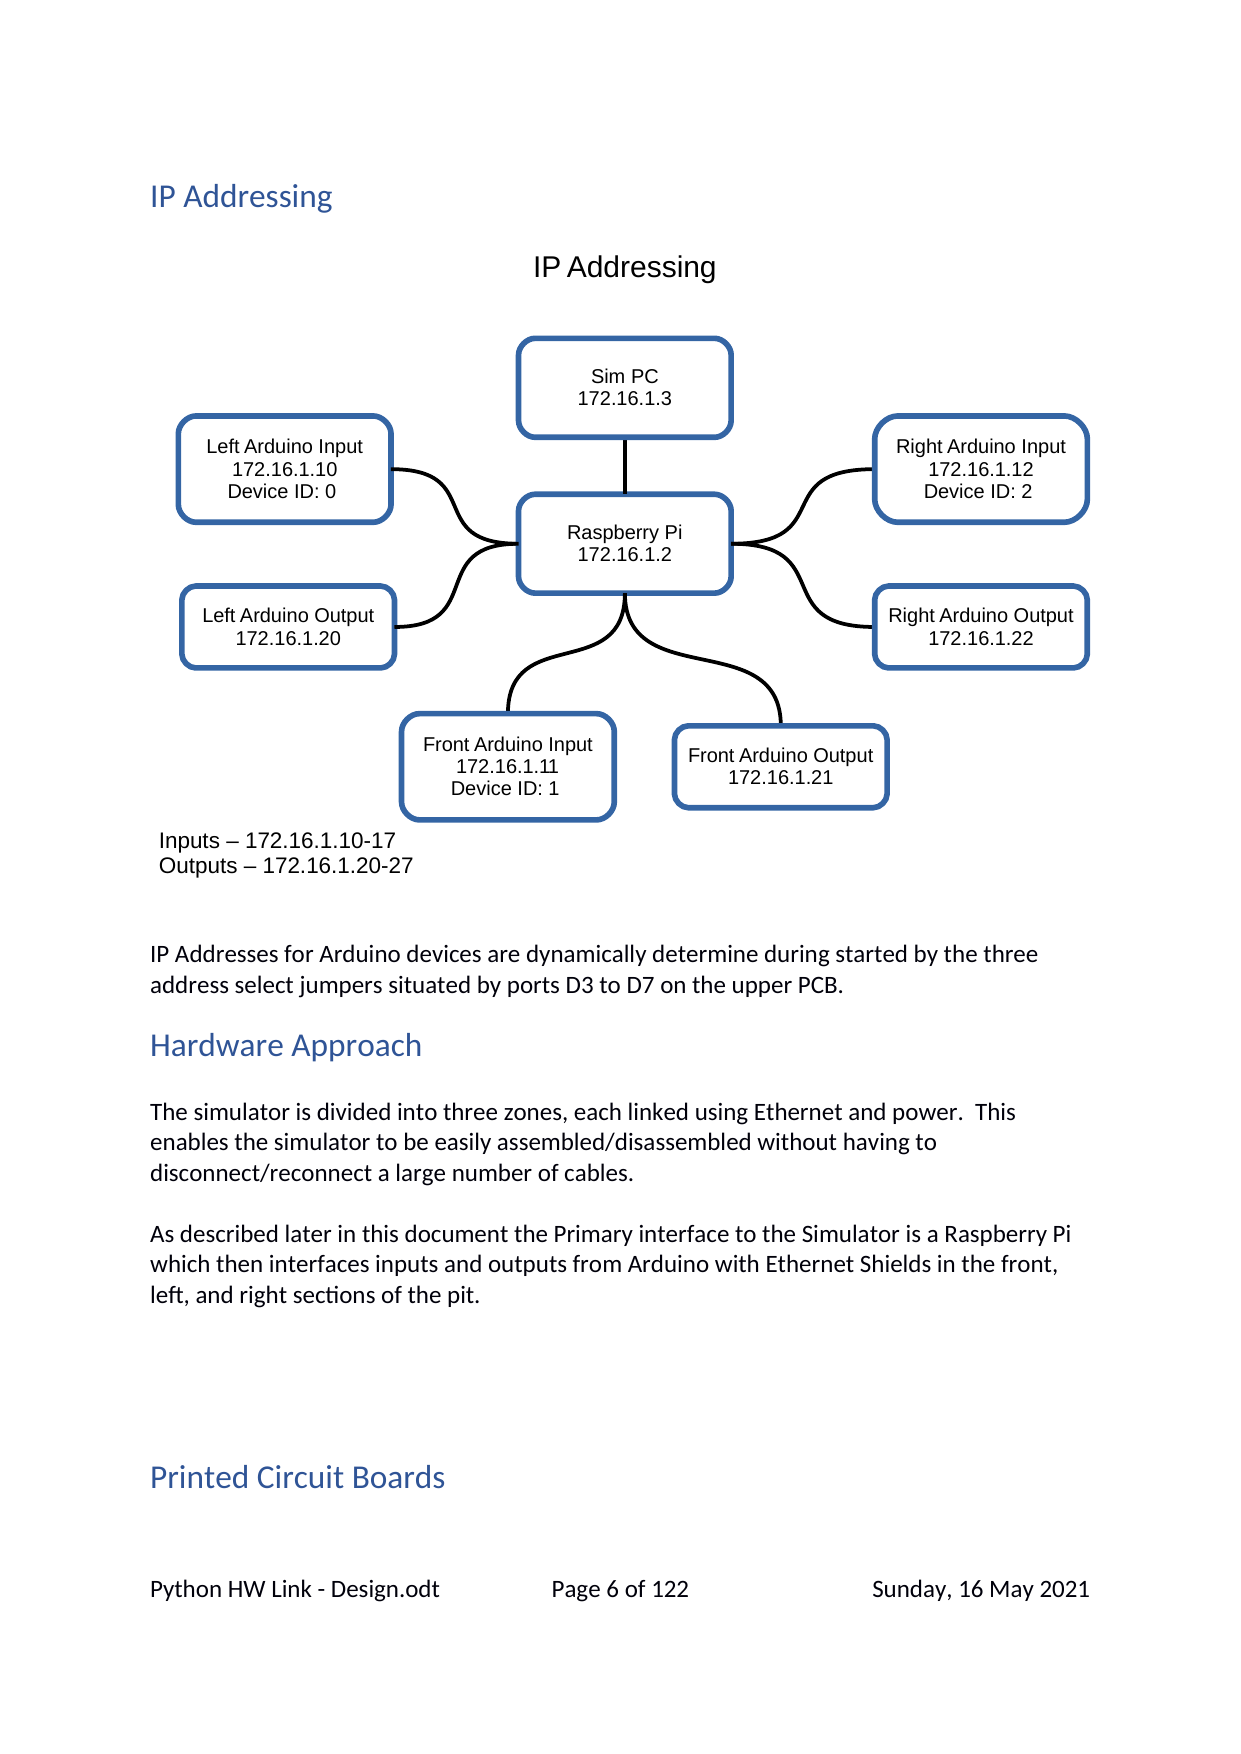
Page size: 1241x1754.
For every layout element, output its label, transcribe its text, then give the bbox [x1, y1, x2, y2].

text The simulator is divided into three zones, each linked using Ethernet and power. This enables the simulator to be easily assembled/disassembled without having to disconnect/reconnect a large number of cables. [150, 1096, 1090, 1187]
subtitle IP Addressing [150, 175, 1090, 216]
subtitle Hardware Approach [150, 1024, 1090, 1065]
subtitle Printed Circuit Boards [150, 1456, 1090, 1497]
text As described later in this document the Primary interface to the Simulator is a Raspberry Pi which then interfaces inputs and outputs from Arduino with Ethernet Shields in the front, left, and right sections of the pit. [150, 1218, 1090, 1309]
text IP Addresses for Arduino devices are dynamically determine during started by the three address select jumpers situated by ports D3 to D7 on the upper PCB. [150, 938, 1090, 999]
